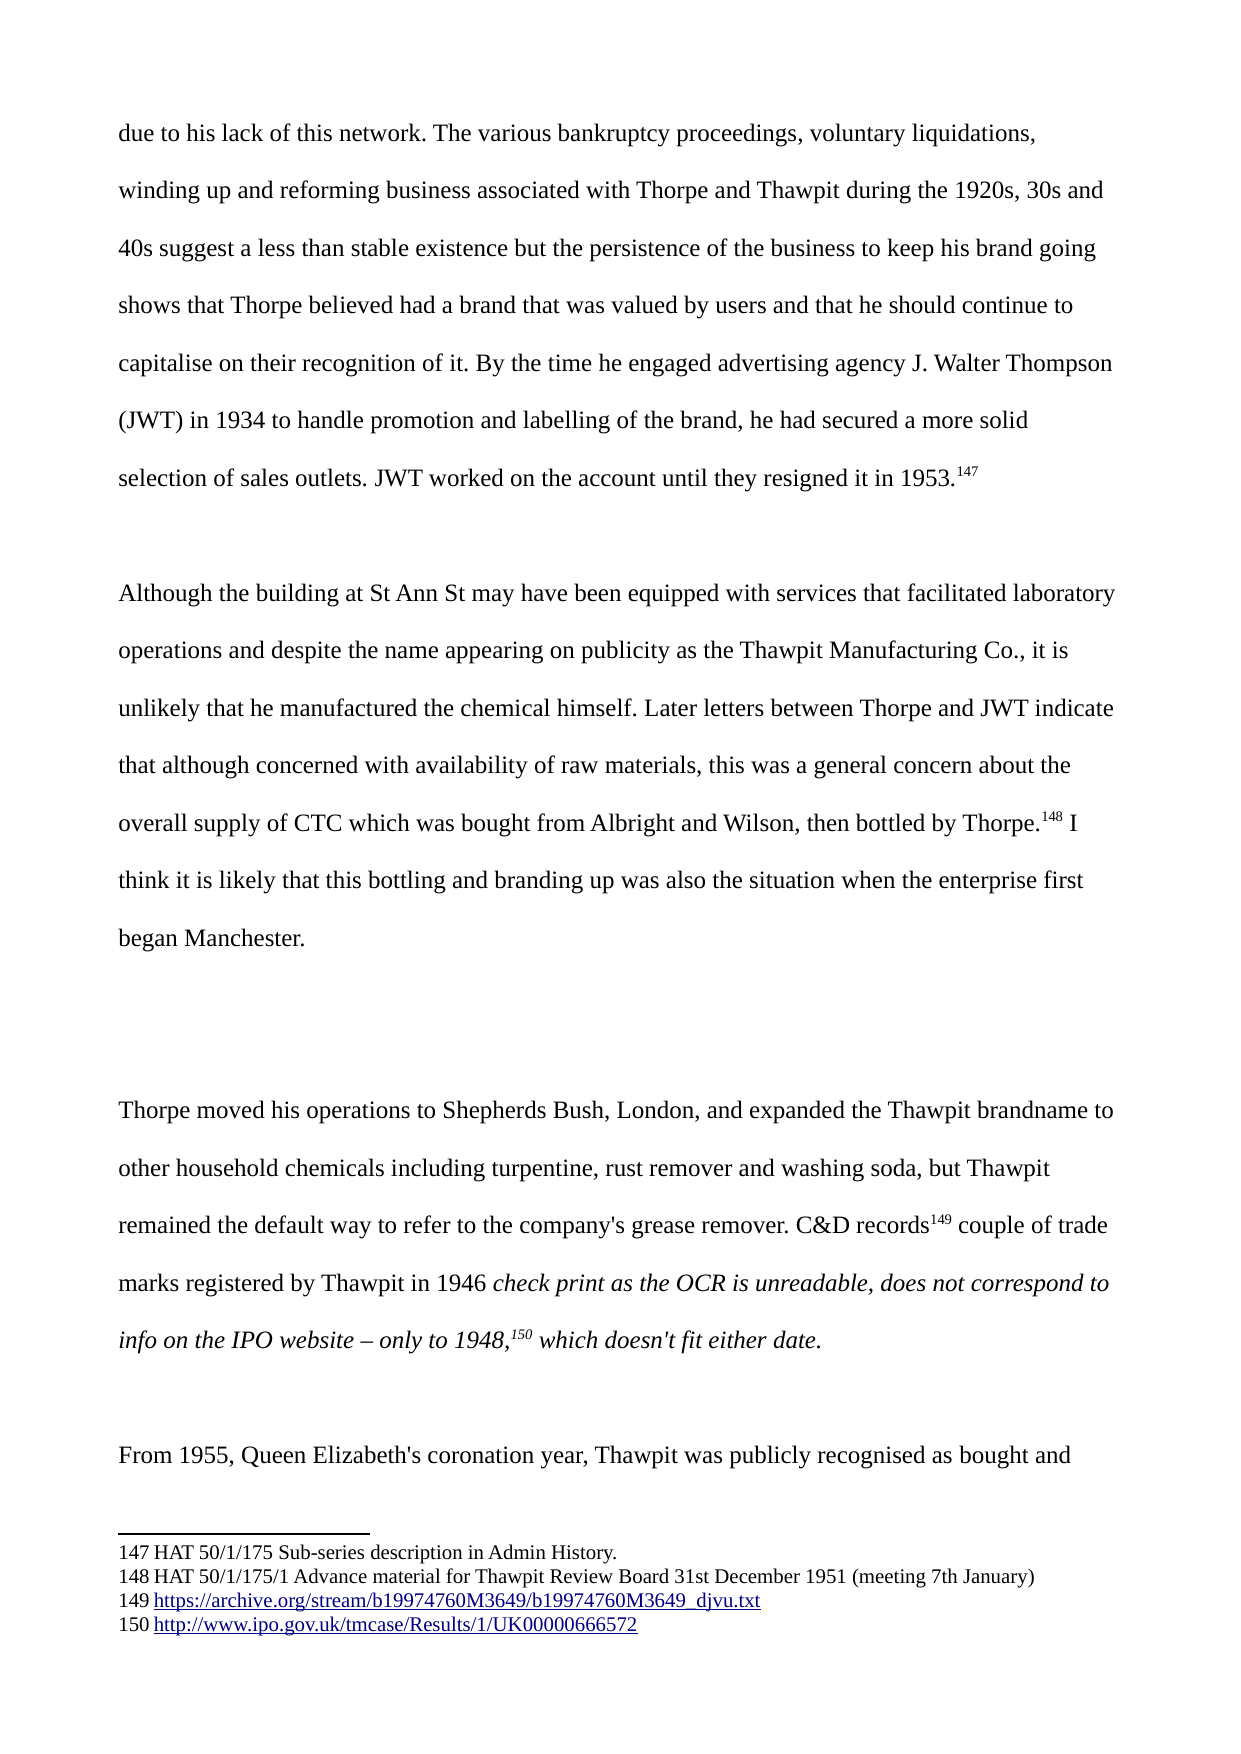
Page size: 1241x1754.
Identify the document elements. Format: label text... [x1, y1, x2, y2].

text HAT 50/1/175/1 Advance material for Thawpit Review Board 31st December 1951 (meeting 7th January) [118, 1564, 1122, 1588]
text Although the building at St Ann St may have been equipped with services that facilitated laboratory operations and despite the name appearing on publicity as the Thawpit Manufacturing Co., it is unlikely that he manufactured the chemical himself. Later letters between Thorpe and JWT indicate that although concerned with availability of raw materials, this was a general concern about the overall supply of CTC which was bought from Albright and Wilson, then bottled by Thorpe. I think it is likely that this bottling and branding up was also the situation when the enterprise first began Manchester. [118, 578, 1122, 952]
text Thorpe moved his operations to Shepherds Bush, London, and expanded the Thawpit brandname to other household chemicals including turpentine, rust remover and washing soda, but Thawpit remained the default way to refer to the company's grease remover. C&D records couple of trade marks registered by Thawpit in 1946 check print as the OCR is unreadable, does not correspond to info on the IPO website – only to 1948, which doesn't fit either date. [118, 1096, 1122, 1354]
text From 1955, Queen Elizabeth's coronation year, Thawpit was publicly recognised as bought and [118, 1441, 1122, 1469]
text http://www.ipo.gov.uk/tmcase/Results/1/UK00000666572 [118, 1612, 1122, 1636]
text https://archive.org/stream/b19974760M3649/b19974760M3649_djvu.txt [118, 1588, 1122, 1612]
text due to his lack of this network. The various bankruptcy proceedings, voluntary liquidations, winding up and reforming business associated with Thorpe and Thawpit during the 1920s, 30s and 40s suggest a less than stable existence but the persistence of the business to keep his brand going shows that Thorpe believed had a brand that was valued by users and that he should continue to capitalise on their recognition of it. By the time he engaged advertising agency J. Walter Thompson (JWT) in 1934 to handle promotion and labelling of the brand, he had secured a more solid selection of sales outlets. JWT worked on the account until they resigned it in 1953. [118, 118, 1122, 492]
text HAT 50/1/175 Sub-series description in Admin History. [118, 1539, 1122, 1564]
